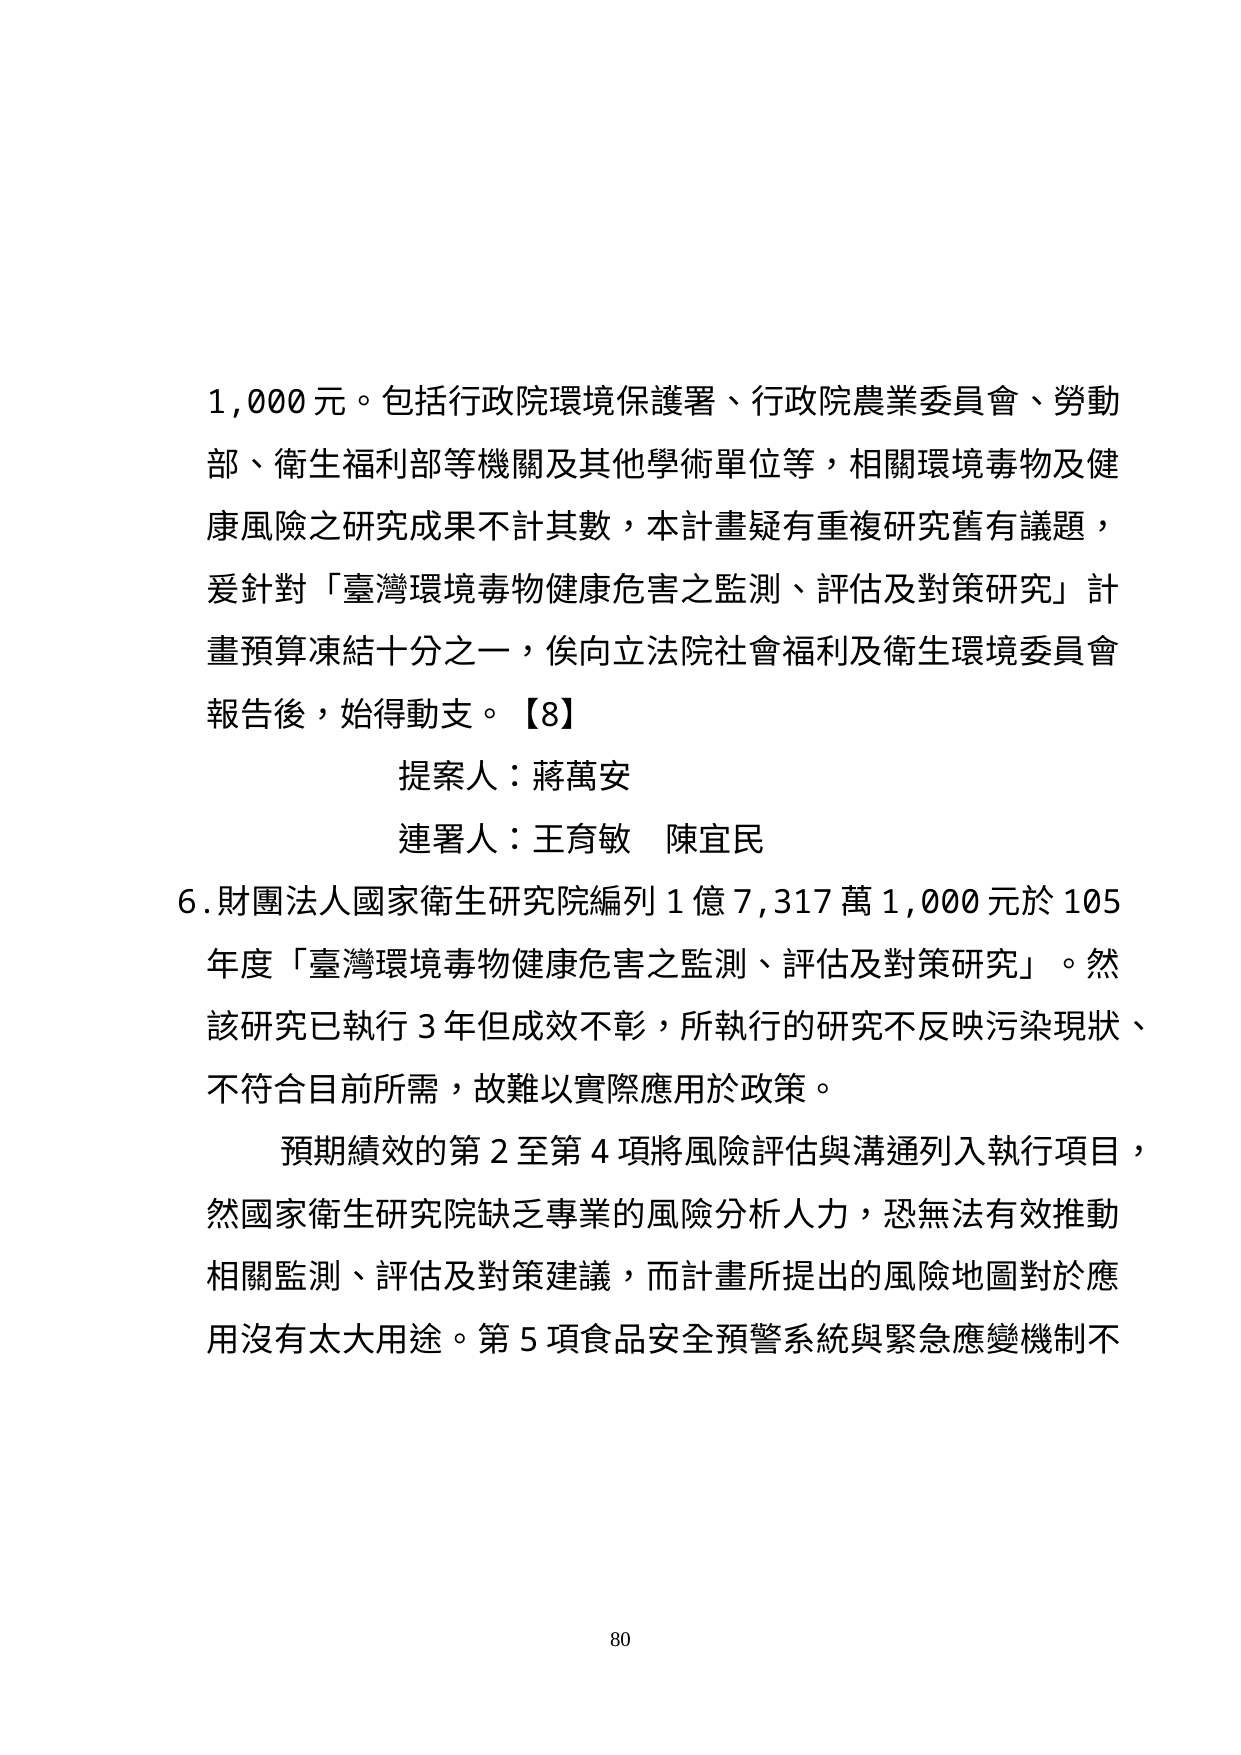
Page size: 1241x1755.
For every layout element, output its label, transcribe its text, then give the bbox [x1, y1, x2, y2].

text 1,000元。包括行政院環境保護署、行政院農業委員會、勞動部、衛生福利部等機關及其他學術單位等，相關環境毒物及健康風險之研究成果不計其數，本計畫疑有重複研究舊有議題，爰針對「臺灣環境毒物健康危害之監測、評估及對策研究」計畫預算凍結十分之一，俟向立法院社會福利及衛生環境委員會報告後，始得動支。【8】 [177, 358, 1122, 733]
text 提案人：蔣萬安 [118, 733, 1122, 795]
text 6.財團法人國家衛生研究院編列1億7,317萬1,000元於105年度「臺灣環境毒物健康危害之監測、評估及對策研究」。然該研究已執行3年但成效不彰，所執行的研究不反映污染現狀、不符合目前所需，故難以實際應用於政策。 [177, 858, 1122, 1108]
text 預期績效的第2至第4項將風險評估與溝通列入執行項目，然國家衛生研究院缺乏專業的風險分析人力，恐無法有效推動相關監測、評估及對策建議，而計畫所提出的風險地圖對於應用沒有太大用途。第5項食品安全預警系統與緊急應變機制不實用。 [206, 1108, 1122, 1358]
text 連署人：王育敏 陳宜民 [206, 795, 1122, 858]
